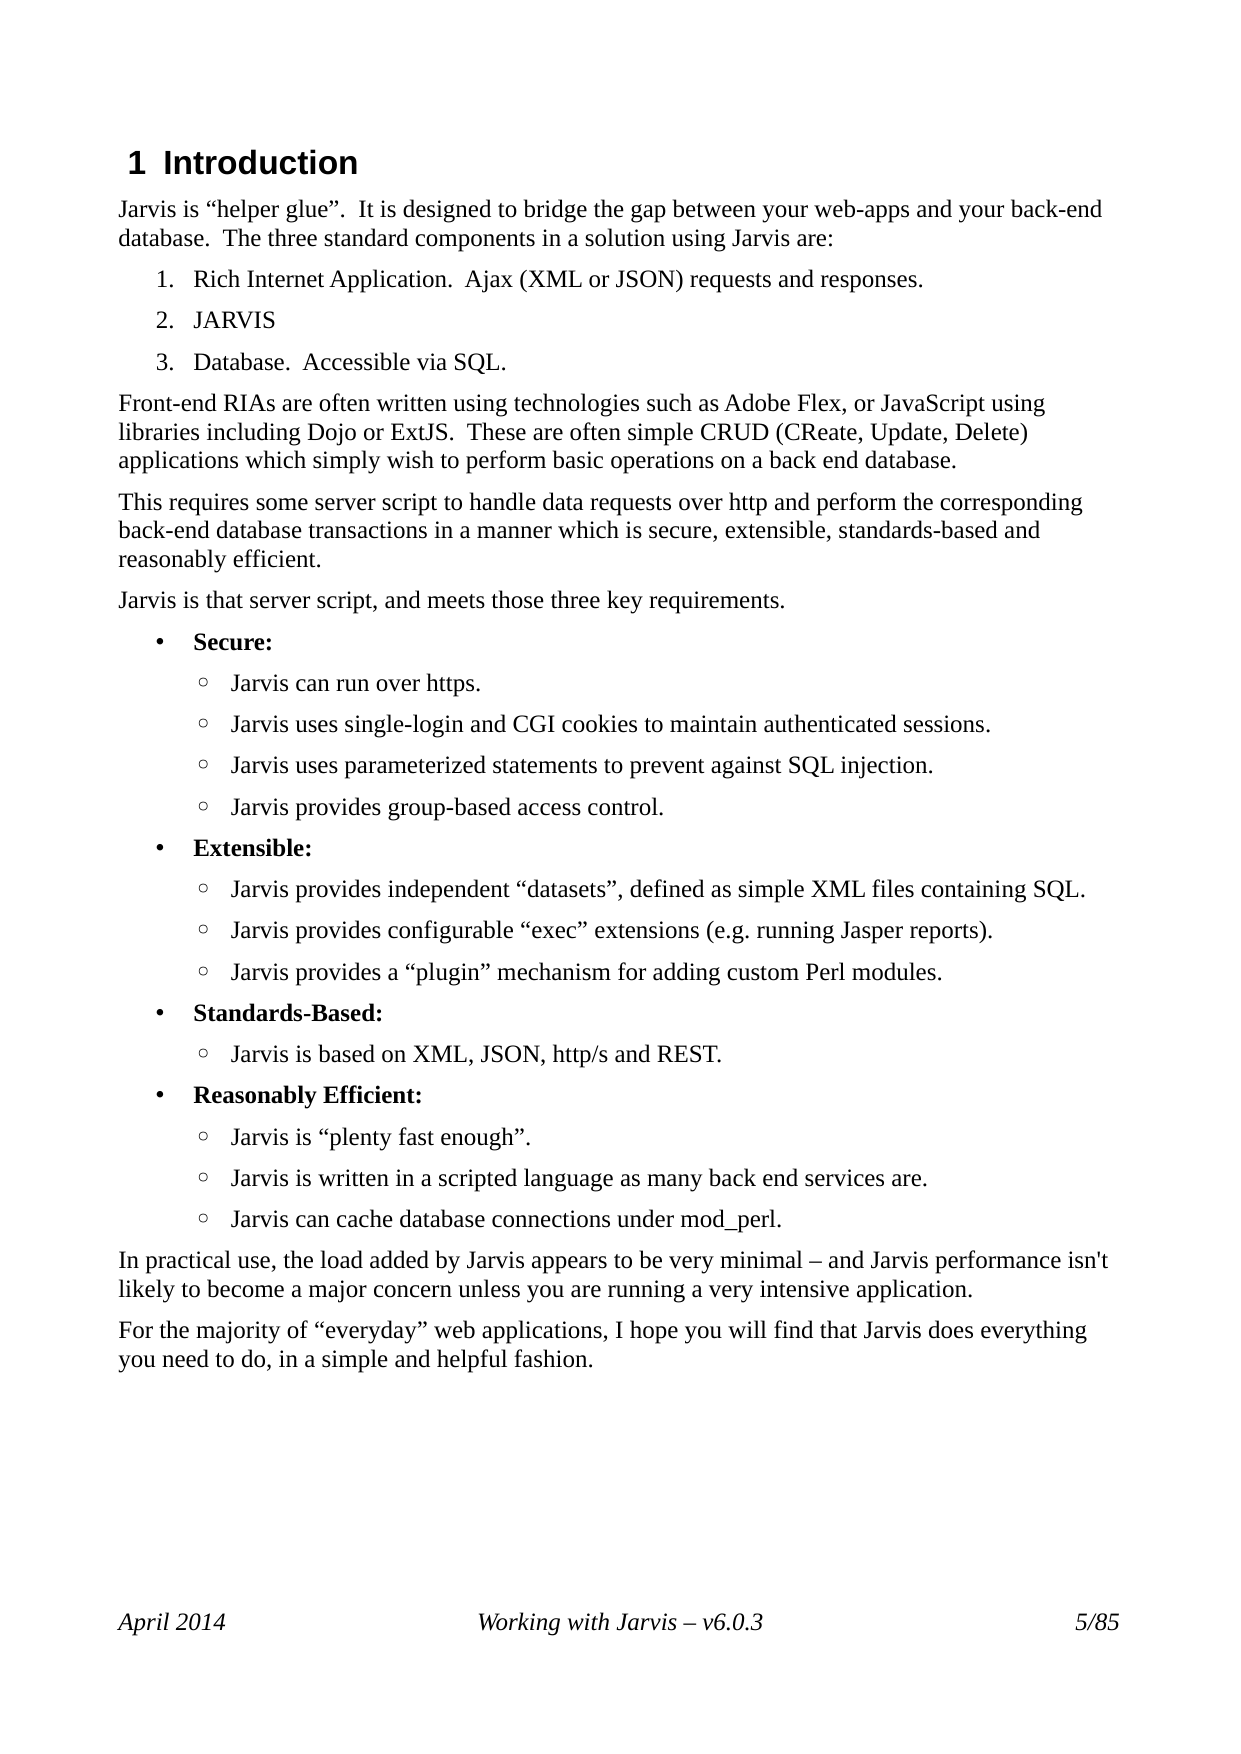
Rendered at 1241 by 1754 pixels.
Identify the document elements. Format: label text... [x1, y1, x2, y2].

text This requires some server script to handle data requests over http and perform the corresponding back-end database transactions in a manner which is secure, extensible, standards-based and reasonably efficient. [118, 487, 1122, 573]
list Jarvis can run over https. [193, 668, 1122, 697]
list Standards-Based: [156, 998, 1122, 1027]
text Front-end RIAs are often written using technologies such as Adobe Flex, or JavaScript using libraries including Dojo or ExtJS. These are often simple CRUD (CReate, Update, Delete) applications which simply wish to perform basic operations on a back end database. [118, 388, 1122, 474]
text Jarvis is that server script, and meets those three key requirements. [118, 586, 1122, 614]
text For the majority of “everyday” web applications, I hope you will find that Jarvis does everything you need to do, in a simple and helpful fashion. [118, 1316, 1122, 1373]
list Jarvis uses parameterized statements to prevent against SQL injection. [193, 751, 1122, 779]
list Jarvis provides configurable “exec” extensions (e.g. running Jasper reports). [193, 916, 1122, 944]
list Jarvis is “plenty fast enough”. [193, 1122, 1122, 1151]
text In practical use, the load added by Jarvis appears to be very minimal – and Jarvis performance isn't likely to become a major concern unless you are running a very intensive application. [118, 1246, 1122, 1303]
list Jarvis is based on XML, JSON, http/s and REST. [193, 1039, 1122, 1068]
list Extensible: [156, 833, 1122, 862]
list JARVIS [156, 306, 1122, 334]
text Jarvis is “helper glue”. It is designed to bridge the gap between your web-apps and your back-end database. The three standard components in a solution using Jarvis are: [118, 194, 1122, 252]
list Secure: [156, 627, 1122, 656]
list Database. Accessible via SQL. [156, 347, 1122, 376]
list Jarvis can cache database connections under mod_perl. [193, 1204, 1122, 1233]
list Jarvis provides independent “datasets”, defined as simple XML files containing SQL. [193, 874, 1122, 903]
list Jarvis uses single-login and CGI cookies to maintain authenticated sessions. [193, 709, 1122, 738]
list Rich Internet Application. Ajax (XML or JSON) requests and responses. [156, 264, 1122, 293]
list Jarvis provides a “plugin” mechanism for adding custom Perl modules. [193, 957, 1122, 986]
list Reasonably Efficient: [156, 1081, 1122, 1109]
list Jarvis provides group-based access control. [193, 792, 1122, 821]
list Jarvis is written in a scripted language as many back end services are. [193, 1163, 1122, 1192]
subtitle Introduction [118, 143, 1122, 182]
